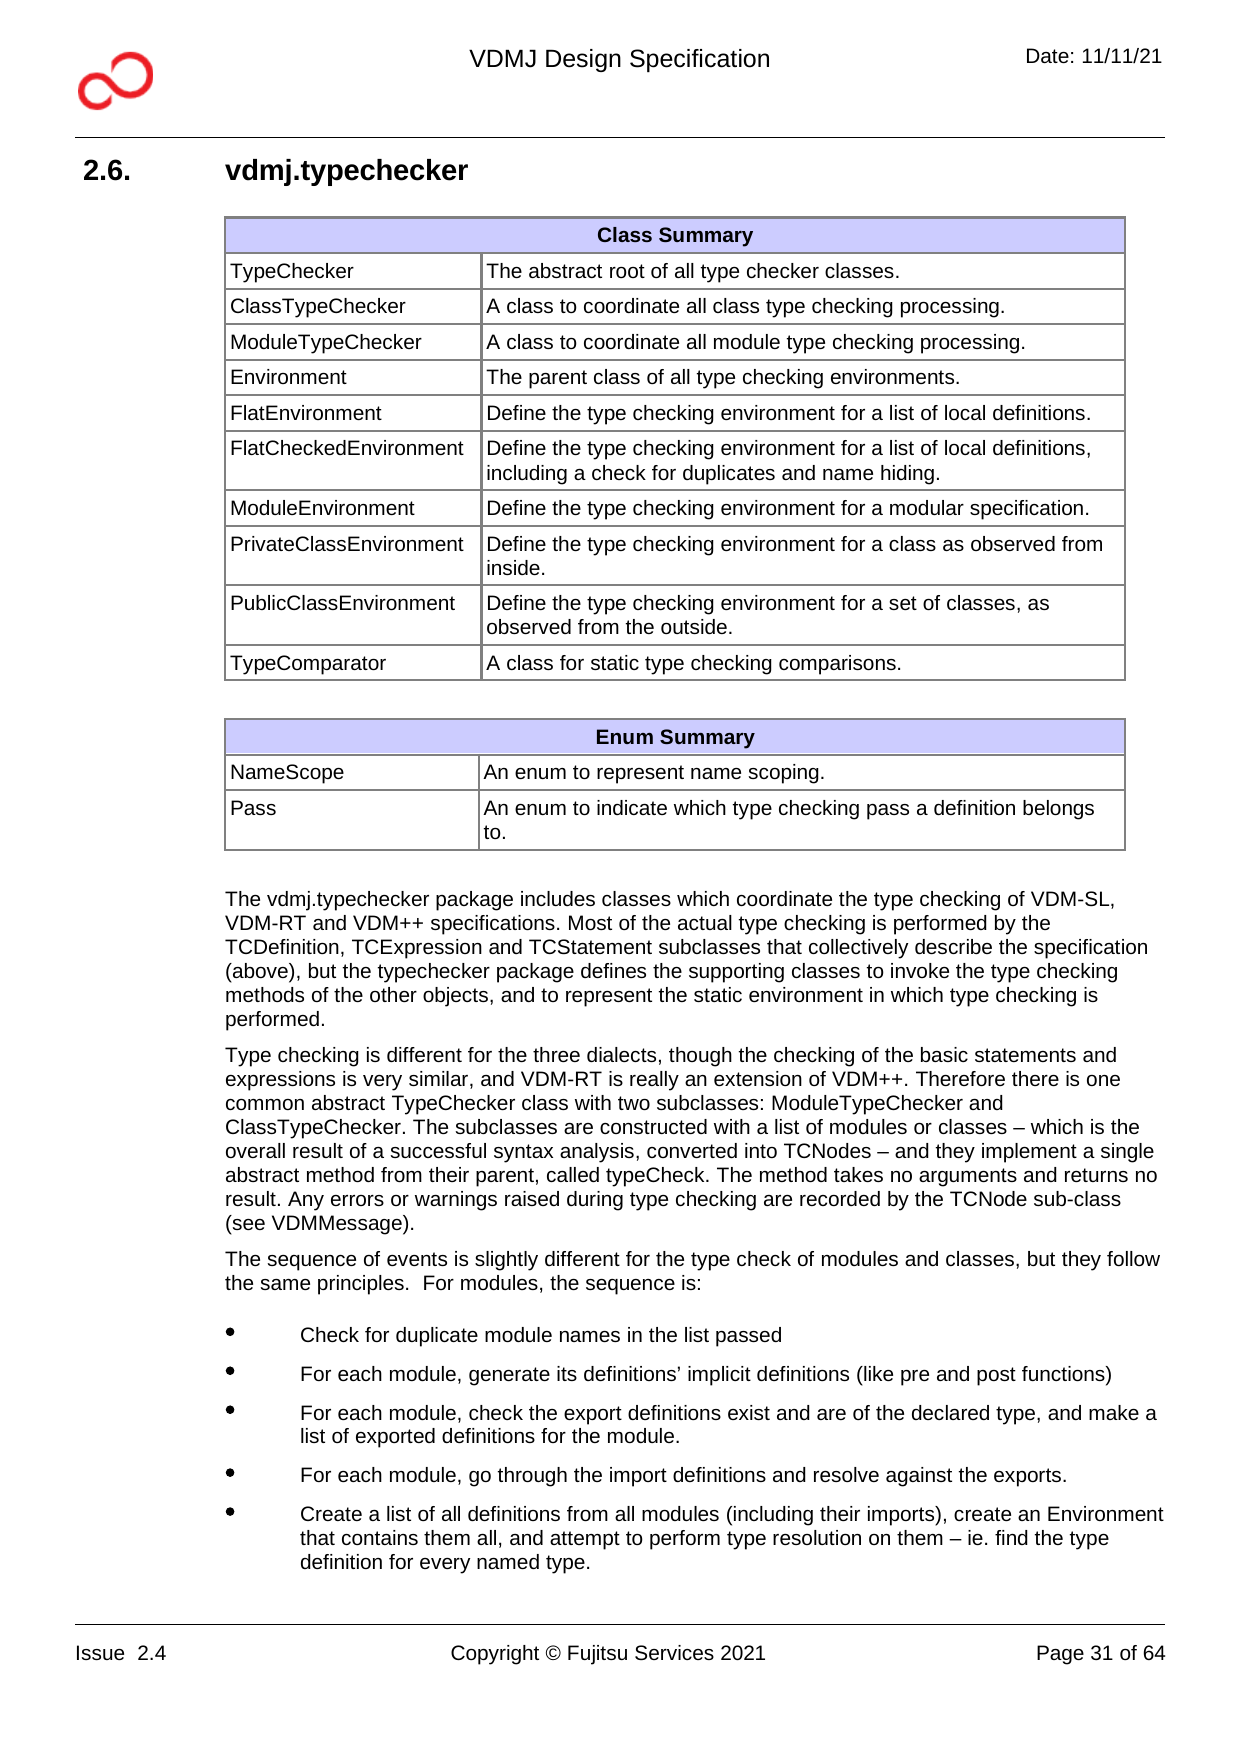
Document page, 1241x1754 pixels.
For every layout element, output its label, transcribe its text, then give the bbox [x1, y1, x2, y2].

table_cell ModuleTypeChecker [226, 325, 480, 358]
table_cell A class to coordinate all class type checking processing. [483, 290, 1124, 323]
table_cell The abstract root of all type checker classes. [483, 254, 1124, 287]
table_cell Define the type checking environment for a list of local definitions, including a check for duplicates and name hiding. [483, 432, 1124, 489]
table_cell TypeChecker [226, 254, 480, 287]
table_header Enum Summary [226, 720, 1124, 753]
table_cell ModuleEnvironment [226, 491, 480, 525]
table_cell Pass [226, 791, 478, 848]
table_cell NameScope [226, 756, 478, 789]
table_cell Environment [226, 361, 480, 394]
table_cell PublicClassEnvironment [226, 586, 480, 644]
table_cell PrivateClassEnvironment [226, 527, 480, 584]
table_cell ClassTypeChecker [226, 290, 480, 323]
list For each module, generate its definitions’ implicit definitions (like pre and post functions) [225, 1362, 1165, 1386]
table_header Class Summary [226, 219, 1124, 252]
table_cell Define the type checking environment for a set of classes, as observed from the outside. [483, 586, 1124, 644]
text Type checking is different for the three dialects, though the checking of the basic statements and expressions is very similar, and VDM-RT is really an extension of VDM++. Therefore there is one common abstract TypeChecker class with two subclasses: ModuleTypeChecker and ClassTypeChecker. The subclasses are constructed with a list of modules or classes – which is the overall result of a successful syntax analysis, converted into TCNodes – and they implement a single abstract method from their parent, called typeCheck. The method takes no arguments and returns no result. Any errors or warnings raised during type checking are recorded by the TCNode sub-class (see VDMMessage). [225, 1043, 1165, 1235]
table_cell An enum to represent name scoping. [480, 756, 1124, 789]
picture [78, 44, 153, 120]
list Check for duplicate module names in the list passed [225, 1323, 1165, 1347]
table_cell Define the type checking environment for a modular specification. [483, 491, 1124, 525]
table_cell FlatEnvironment [226, 396, 480, 429]
subtitle vdmj.typechecker [75, 153, 1165, 186]
list For each module, check the export definitions exist and are of the declared type, and make a list of exported definitions for the module. [225, 1401, 1165, 1449]
text The vdmj.typechecker package includes classes which coordinate the type checking of VDM-SL, VDM-RT and VDM++ specifications. Most of the actual type checking is performed by the TCDefinition, TCExpression and TCStatement subclasses that collectively describe the specification (above), but the typechecker package defines the supporting classes to invoke the type checking methods of the other objects, and to represent the static environment in which type checking is performed. [225, 887, 1165, 1031]
list Create a list of all definitions from all modules (including their imports), create an Environment that contains them all, and attempt to perform type resolution on them – ie. find the type definition for every named type. [225, 1503, 1165, 1574]
table_cell A class for static type checking comparisons. [483, 646, 1124, 679]
table_cell The parent class of all type checking environments. [483, 361, 1124, 394]
table_cell TypeComparator [226, 646, 480, 679]
list For each module, go through the import definitions and resolve against the exports. [225, 1464, 1165, 1488]
table_cell A class to coordinate all module type checking processing. [483, 325, 1124, 358]
text The sequence of events is slightly different for the type check of modules and classes, but they follow the same principles. For modules, the sequence is: [225, 1247, 1165, 1295]
table_cell Define the type checking environment for a class as observed from inside. [483, 527, 1124, 584]
table_cell FlatCheckedEnvironment [226, 432, 480, 489]
table_cell An enum to indicate which type checking pass a definition belongs to. [480, 791, 1124, 848]
table_cell Define the type checking environment for a list of local definitions. [483, 396, 1124, 429]
